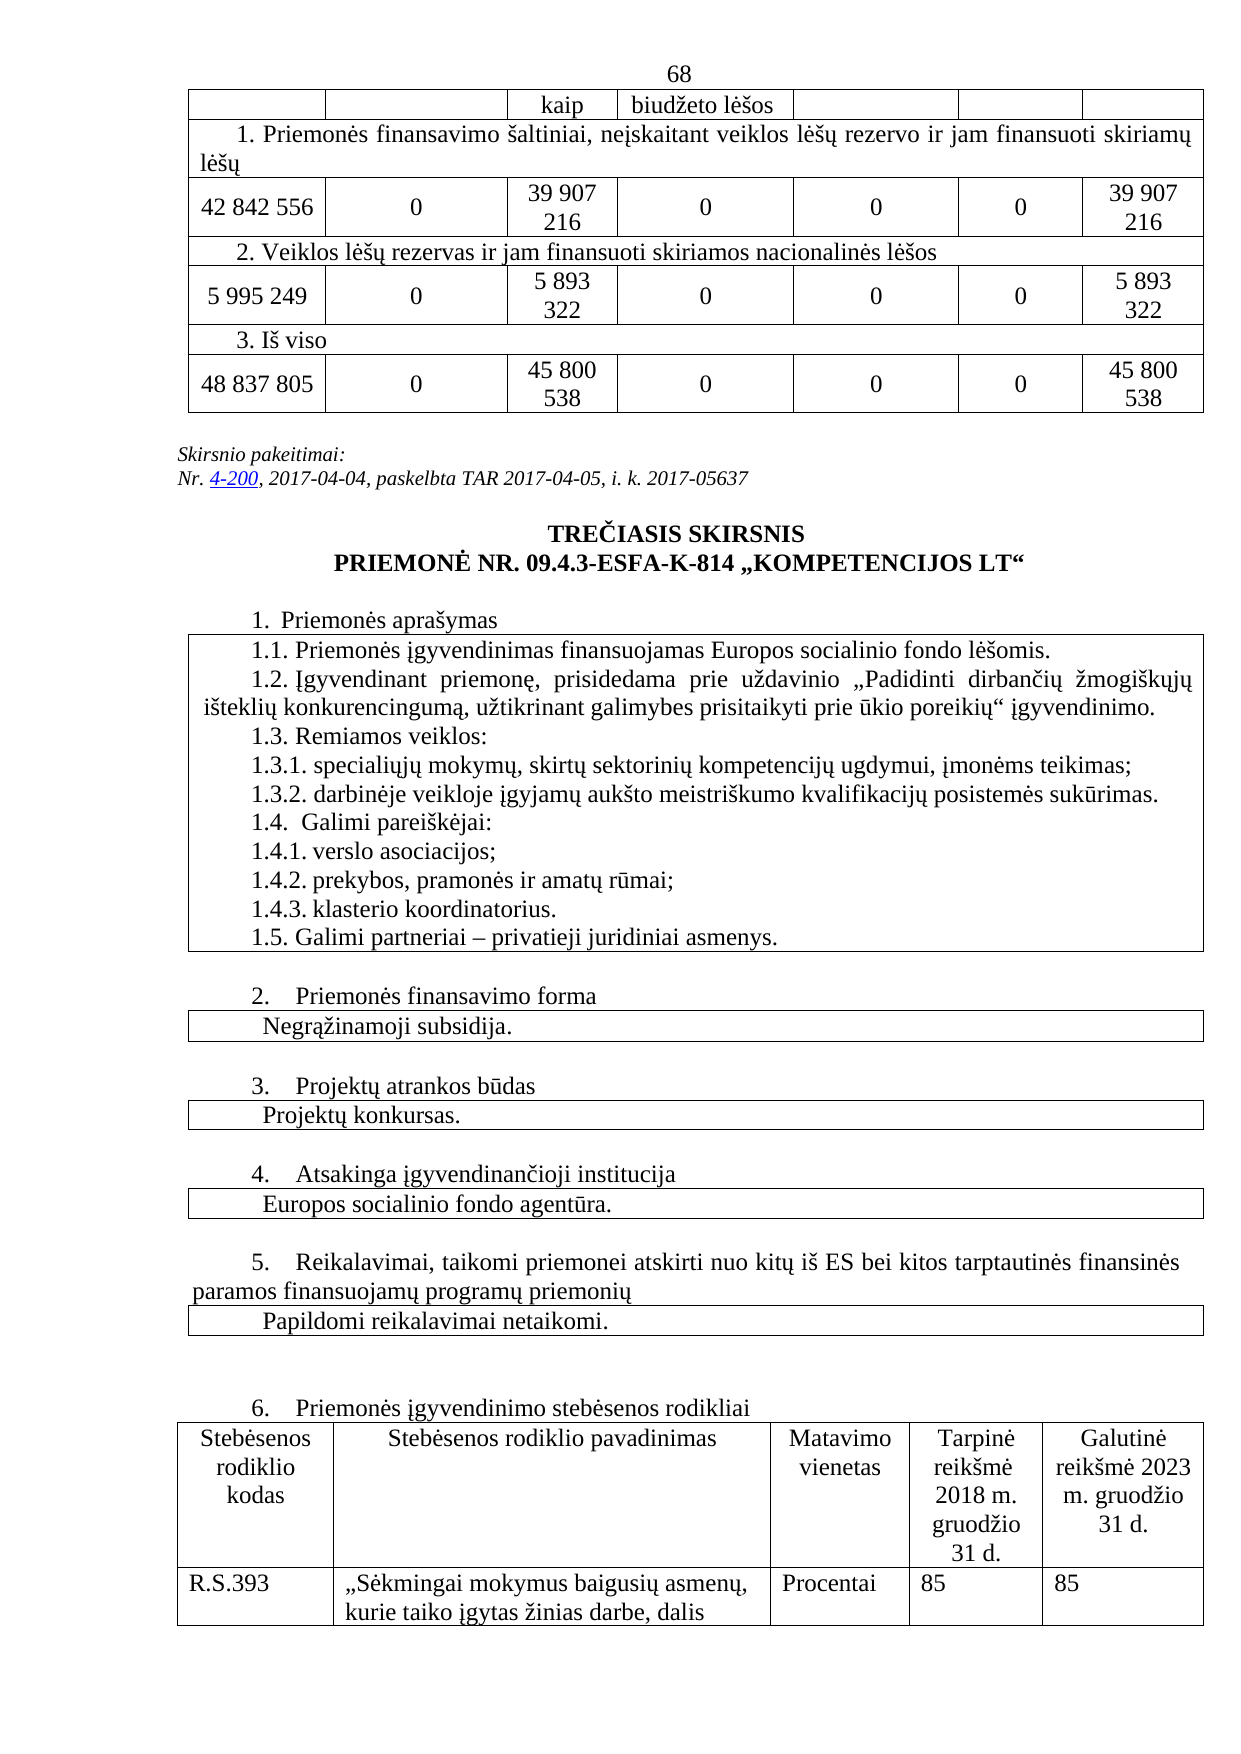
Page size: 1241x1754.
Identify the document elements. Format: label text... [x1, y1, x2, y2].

table_cell 2. Veiklos lėšų rezervas ir jam finansuoti skiriamos nacionalinės lėšos [189, 237, 1203, 265]
table_cell 0 [618, 266, 793, 324]
table_cell 0 [326, 178, 507, 236]
text 1. Priemonės aprašymas [251, 605, 1181, 634]
text 6. Priemonės įgyvendinimo stebėsenos rodikliai [251, 1393, 1181, 1422]
table_cell 0 [959, 355, 1082, 412]
table_cell 0 [618, 178, 793, 236]
table_cell 0 [959, 266, 1082, 324]
table_cell [189, 90, 325, 118]
text 4. Atsakinga įgyvendinančioji institucija [251, 1159, 1181, 1188]
table_header Tarpinė reikšmė 2018 m. gruodžio 31 d. [910, 1423, 1042, 1567]
table_cell 0 [326, 266, 507, 324]
table_cell 45 800 538 [1083, 355, 1203, 412]
text 5. Reikalavimai, taikomi priemonei atskirti nuo kitų iš ES bei kitos tarptautinės finansinės paramos finansuojamų programų priemonių [192, 1247, 1181, 1305]
table_cell 1. Priemonės finansavimo šaltiniai, neįskaitant veiklos lėšų rezervo ir jam finansuoti skiriamų lėšų [189, 120, 1203, 177]
table_cell biudžeto lėšos [618, 90, 793, 118]
table_header 1.1. Priemonės įgyvendinimas finansuojamas Europos socialinio fondo lėšomis. [189, 635, 1203, 664]
table_cell 0 [618, 355, 793, 412]
table_header Stebėsenos rodiklio kodas [178, 1423, 333, 1567]
table_cell 5 893 322 [508, 266, 617, 324]
table_cell 0 [794, 355, 958, 412]
table_cell 0 [959, 178, 1082, 236]
table_cell 1.3. Remiamos veiklos: 1.3.1. specialiųjų mokymų, skirtų sektorinių kompetencijų ugdymui, įmonėms teikimas; 1.3.2. darbinėje veikloje įgyjamų aukšto meistriškumo kvalifikacijų posistemės sukūrimas. [189, 721, 1203, 807]
table_cell 85 [910, 1568, 1042, 1625]
table_cell 42 842 556 [189, 178, 325, 236]
table_cell 1.4. Galimi pareiškėjai: 1.4.1. verslo asociacijos; 1.4.2. prekybos, pramonės ir amatų rūmai; 1.4.3. klasterio koordinatorius. 1.5. Galimi partneriai – privatieji juridiniai asmenys. [189, 808, 1203, 951]
text 2. Priemonės finansavimo forma [251, 981, 1181, 1010]
table_cell R.S.393 [178, 1568, 333, 1625]
table_cell [326, 90, 507, 118]
table_cell 0 [794, 266, 958, 324]
table_header Projektų konkursas. [189, 1101, 1203, 1129]
table_cell 45 800 538 [508, 355, 617, 412]
table_header Stebėsenos rodiklio pavadinimas [334, 1423, 770, 1567]
text 3. Projektų atrankos būdas [251, 1071, 1181, 1099]
table_header Matavimo vienetas [771, 1423, 909, 1567]
table_cell Procentai [771, 1568, 909, 1625]
table_header Negrąžinamoji subsidija. [189, 1011, 1203, 1041]
table_cell 85 [1043, 1568, 1203, 1625]
table_header Europos socialinio fondo agentūra. [189, 1189, 1203, 1218]
text PRIEMONĖ NR. 09.4.3-ESFA-K-814 „KOMPETENCIJOS lt“ [177, 548, 1181, 576]
table_cell „Sėkmingai mokymus baigusių asmenų, kurie taiko įgytas žinias darbe, dalis [334, 1568, 770, 1625]
text TREČIASIS SKIRSNIS [177, 519, 1181, 548]
table_header Galutinė reikšmė 2023 m. gruodžio 31 d. [1043, 1423, 1203, 1567]
table_cell 3. Iš viso [189, 325, 1203, 354]
table_cell [959, 90, 1082, 118]
table_cell kaip [508, 90, 617, 118]
table_header Papildomi reikalavimai netaikomi. [189, 1306, 1203, 1335]
text Skirsnio pakeitimai: [177, 442, 1181, 466]
table_cell [794, 90, 958, 118]
text Nr. 4-200, 2017-04-04, paskelbta TAR 2017-04-05, i. k. 2017-05637 [177, 466, 1181, 490]
table_cell 5 995 249 [189, 266, 325, 324]
table_cell 39 907 216 [508, 178, 617, 236]
table_cell 39 907 216 [1083, 178, 1203, 236]
table_cell 0 [326, 355, 507, 412]
table_cell [1083, 90, 1203, 118]
table_cell 5 893 322 [1083, 266, 1203, 324]
table_cell 1.2. Įgyvendinant priemonę, prisidedama prie uždavinio „Padidinti dirbančių žmogiškųjų išteklių konkurencingumą, užtikrinant galimybes prisitaikyti prie ūkio poreikių“ įgyvendinimo. [189, 664, 1203, 721]
table_cell 48 837 805 [189, 355, 325, 412]
table_cell 0 [794, 178, 958, 236]
